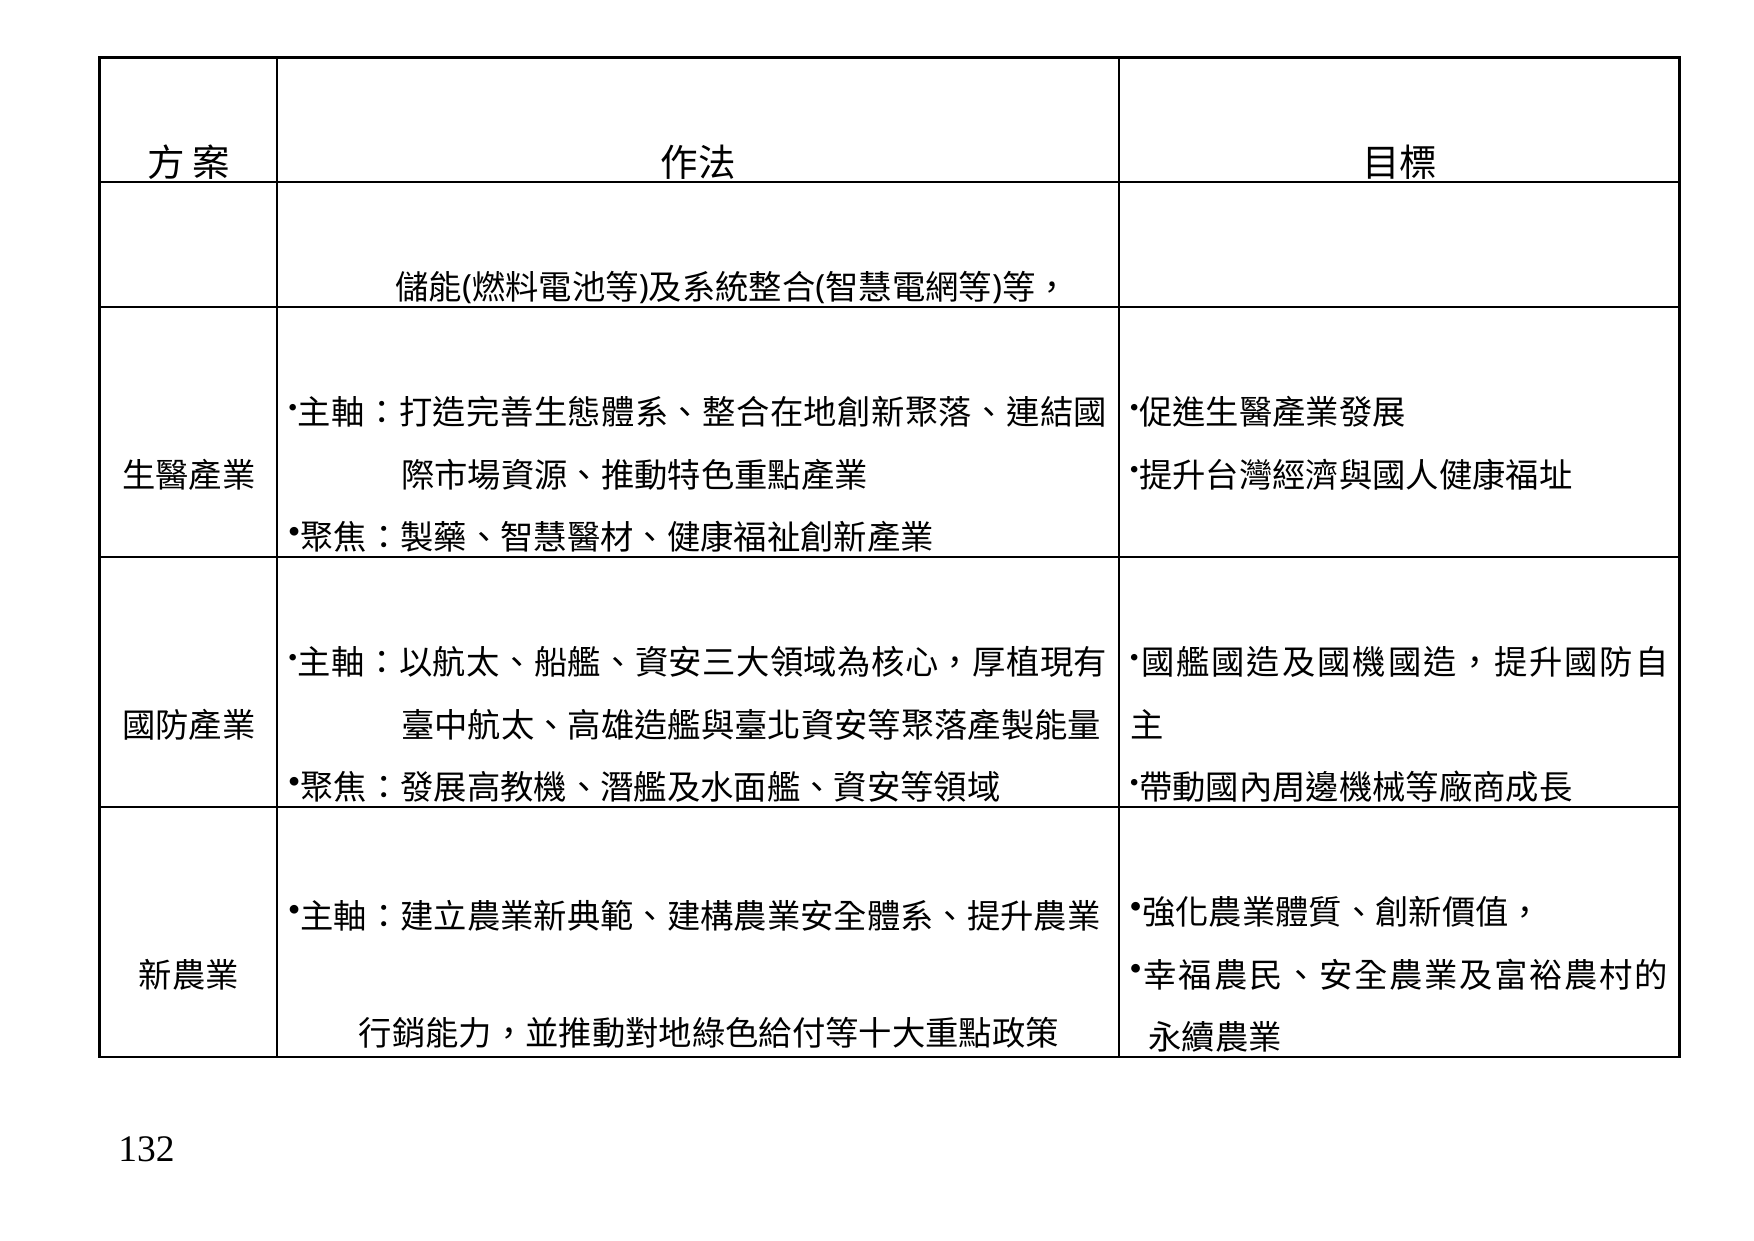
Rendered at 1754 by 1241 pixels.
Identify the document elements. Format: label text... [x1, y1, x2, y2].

table_cell 主軸：打造完善生態體系、整合在地創新聚落、連結國際市場資源、推動特色重點產業 聚焦：製藥、智慧醫材、健康福祉創新產業 [278, 308, 1118, 556]
table_cell 強化農業體質、創新價值， 幸福農民、安全農業及富裕農村的永續農業 [1120, 808, 1678, 1056]
table_cell 國防產業 [101, 558, 276, 806]
table_cell 主軸：以航太、船艦、資安三大領域為核心，厚植現有臺中航太、高雄造艦與臺北資安等聚落產製能量 聚焦：發展高教機、潛艦及水面艦、資安等領域 [278, 558, 1118, 806]
table_cell 促進生醫產業發展 提升台灣經濟與國人健康福址 [1120, 308, 1678, 556]
table_header 方 案 [101, 59, 276, 181]
table_cell 主軸：建立農業新典範、建構農業安全體系、提升農業 行銷能力，並推動對地綠色給付等十大重點政策 [278, 808, 1118, 1056]
table_cell [101, 183, 276, 306]
table_header 作法 [278, 59, 1118, 181]
table_cell 新農業 [101, 808, 276, 1056]
table_header 目標 [1120, 59, 1678, 181]
table_cell 儲能(燃料電池等)及系統整合(智慧電網等)等， [278, 183, 1118, 306]
table_cell 生醫產業 [101, 308, 276, 556]
table_cell 國艦國造及國機國造，提升國防自主 帶動國內周邊機械等廠商成長 [1120, 558, 1678, 806]
table_cell [1120, 183, 1678, 306]
